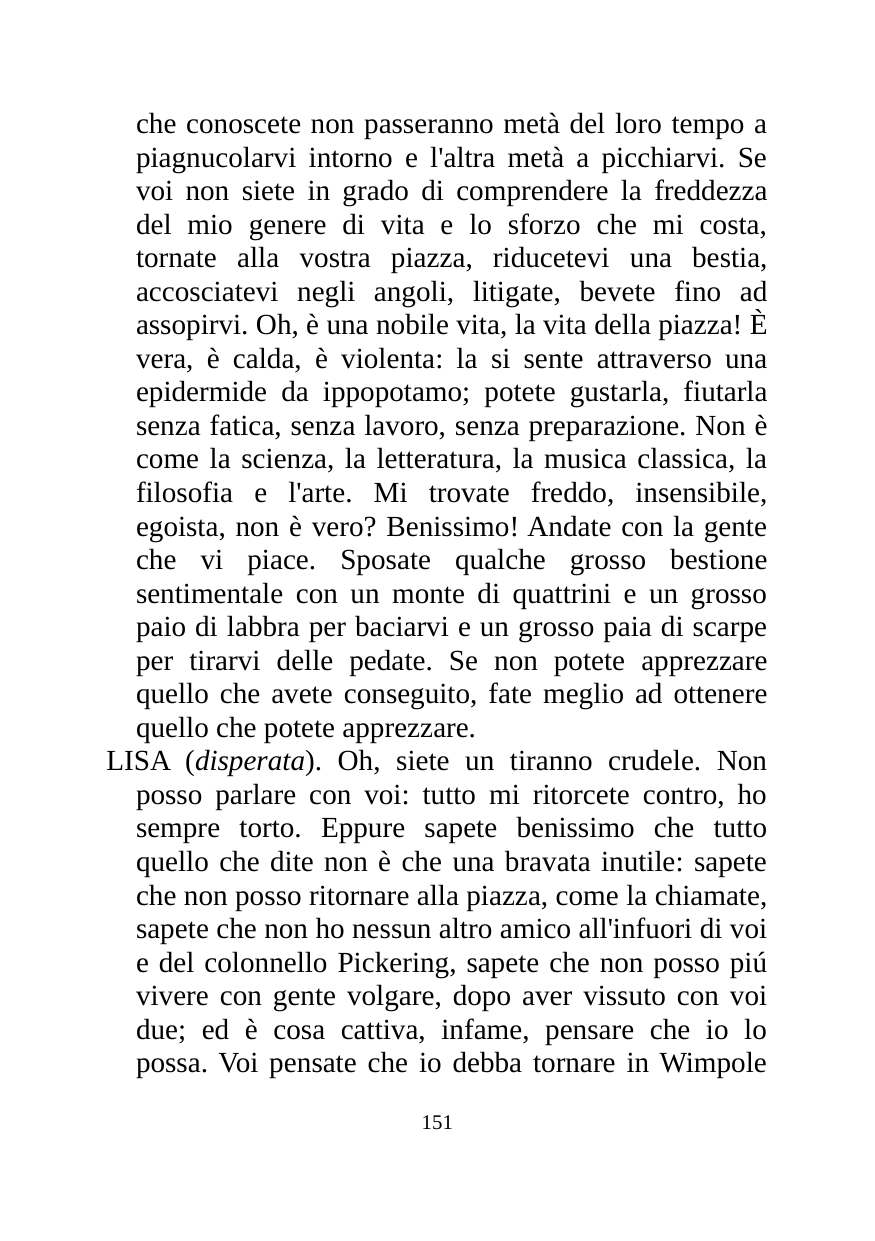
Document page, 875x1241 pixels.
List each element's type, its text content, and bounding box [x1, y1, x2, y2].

text LISA (disperata). Oh, siete un tiranno crudele. Non posso parlare con voi: tutto mi ritorcete contro, ho sempre torto. Eppure sapete benissimo che tutto quello che dite non è che una bravata inutile: sapete che non posso ritornare alla piazza, come la chiamate, sapete che non ho nessun altro amico all'infuori di voi e del colonnello Pickering, sapete che non posso piú vivere con gente volgare, dopo aver vissuto con voi due; ed è cosa cattiva, infame, pensare che io lo possa. Voi pensate che io debba tornare in Wimpole [106, 743, 768, 1079]
text che conoscete non passeranno metà del loro tempo a piagnucolarvi intorno e l'altra metà a picchiarvi. Se voi non siete in grado di comprendere la freddezza del mio genere di vita e lo sforzo che mi costa, tornate alla vostra piazza, riducetevi una bestia, accosciatevi negli angoli, litigate, bevete fino ad assopirvi. Oh, è una nobile vita, la vita della piazza! È vera, è calda, è violenta: la si sente attraverso una epidermide da ippopotamo; potete gustarla, fiutarla senza fatica, senza lavoro, senza preparazione. Non è come la scienza, la letteratura, la musica classica, la filosofia e l'arte. Mi trovate freddo, insensibile, egoista, non è vero? Benissimo! Andate con la gente che vi piace. Sposate qualche grosso bestione sentimentale con un monte di quattrini e un grosso paio di labbra per baciarvi e un grosso paia di scarpe per tirarvi delle pedate. Se non potete apprezzare quello che avete conseguito, fate meglio ad ottenere quello che potete apprezzare. [106, 106, 768, 743]
